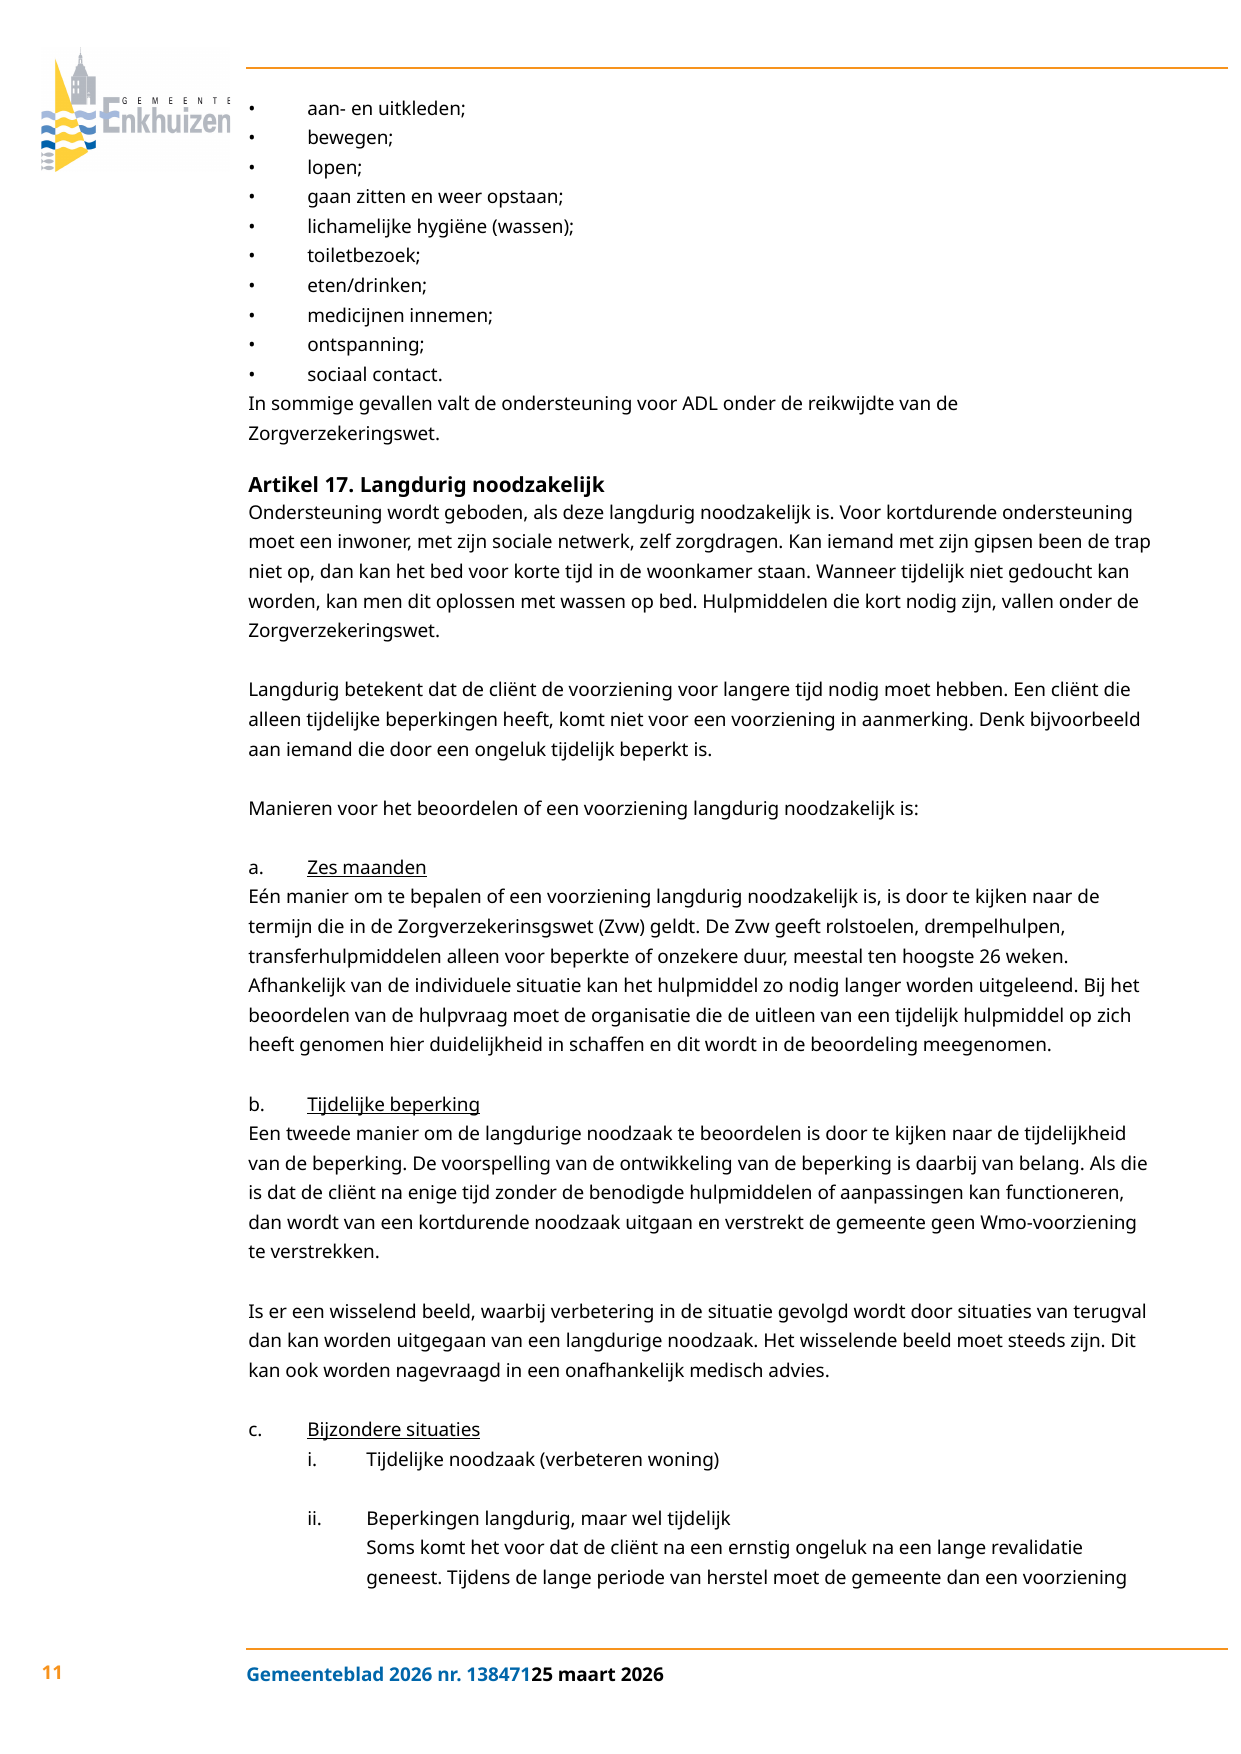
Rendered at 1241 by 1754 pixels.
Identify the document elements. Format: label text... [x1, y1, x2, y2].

text Is er een wisselend beeld, waarbij verbetering in de situatie gevolgd wordt door situaties van terugval dan kan worden uitgegaan van een langdurige noodzaak. Het wisselende beeld moet steeds zijn. Dit kan ook worden nagevraagd in een onafhankelijk medisch advies. [248, 1298, 1152, 1383]
list Zes maanden [248, 854, 1152, 880]
list lopen; [248, 154, 1152, 180]
list Bijzondere situaties [248, 1416, 1152, 1442]
list gaan zitten en weer opstaan; [248, 183, 1152, 209]
text In sommige gevallen valt de ondersteuning voor ADL onder de reikwijdte van de Zorgverzekeringswet. [248, 391, 1152, 446]
text Langdurig betekent dat de cliënt de voorziening voor langere tijd nodig moet hebben. Een cliënt die alleen tijdelijke beperkingen heeft, komt niet voor een voorziening in aanmerking. Denk bijvoorbeeld aan iemand die door een ongeluk tijdelijk beperkt is. [248, 677, 1152, 761]
list sociaal contact. [248, 361, 1152, 387]
text Artikel 17. Langdurig noodzakelijk [248, 471, 1152, 499]
list medicijnen innemen; [248, 302, 1152, 328]
text Eén manier om te bepalen of een voorziening langdurig noodzakelijk is, is door te kijken naar de termijn die in de Zorgverzekerinsgswet (Zvw) geldt. De Zvw geeft rolstoelen, drempelhulpen, transferhulpmiddelen alleen voor beperkte of onzekere duur, meestal ten hoogste 26 weken. Afhankelijk van de individuele situatie kan het hulpmiddel zo nodig langer worden uitgeleend. Bij het beoordelen van de hulpvraag moet de organisatie die de uitleen van een tijdelijk hulpmiddel op zich heeft genomen hier duidelijkheid in schaffen en dit wordt in de beoordeling meegenomen. [248, 884, 1152, 1057]
list ontspanning; [248, 331, 1152, 357]
picture [41, 47, 231, 172]
list Tijdelijke beperking [248, 1091, 1152, 1116]
list bewegen; [248, 124, 1152, 150]
list Beperkingen langdurig, maar wel tijdelijk [307, 1505, 1152, 1531]
list Tijdelijke noodzaak (verbeteren woning) [307, 1446, 1152, 1471]
list aan‐ en uitkleden; [248, 95, 1152, 121]
text Manieren voor het beoordelen of een voorziening langdurig noodzakelijk is: [248, 795, 1152, 821]
text Een tweede manier om de langdurige noodzaak te beoordelen is door te kijken naar de tijdelijkheid van de beperking. De voorspelling van de ontwikkeling van de beperking is daarbij van belang. Als die is dat de cliënt na enige tijd zonder de benodigde hulpmiddelen of aanpassingen kan functioneren, dan wordt van een kortdurende noodzaak uitgaan en verstrekt de gemeente geen Wmo-voorziening te verstrekken. [248, 1120, 1152, 1264]
text Ondersteuning wordt geboden, als deze langdurig noodzakelijk is. Voor kortdurende ondersteuning moet een inwoner, met zijn sociale netwerk, zelf zorgdragen. Kan iemand met zijn gipsen been de trap niet op, dan kan het bed voor korte tijd in de woonkamer staan. Wanneer tijdelijk niet gedoucht kan worden, kan men dit oplossen met wassen op bed. Hulpmiddelen die kort nodig zijn, vallen onder de Zorgverzekeringswet. [248, 499, 1152, 643]
list toiletbezoek; [248, 243, 1152, 268]
list Soms komt het voor dat de cliënt na een ernstig ongeluk na een lange revalidatie geneest. Tijdens de lange periode van herstel moet de gemeente dan een voorziening [307, 1534, 1152, 1590]
list eten/drinken; [248, 272, 1152, 298]
list lichamelijke hygiëne (wassen); [248, 213, 1152, 239]
